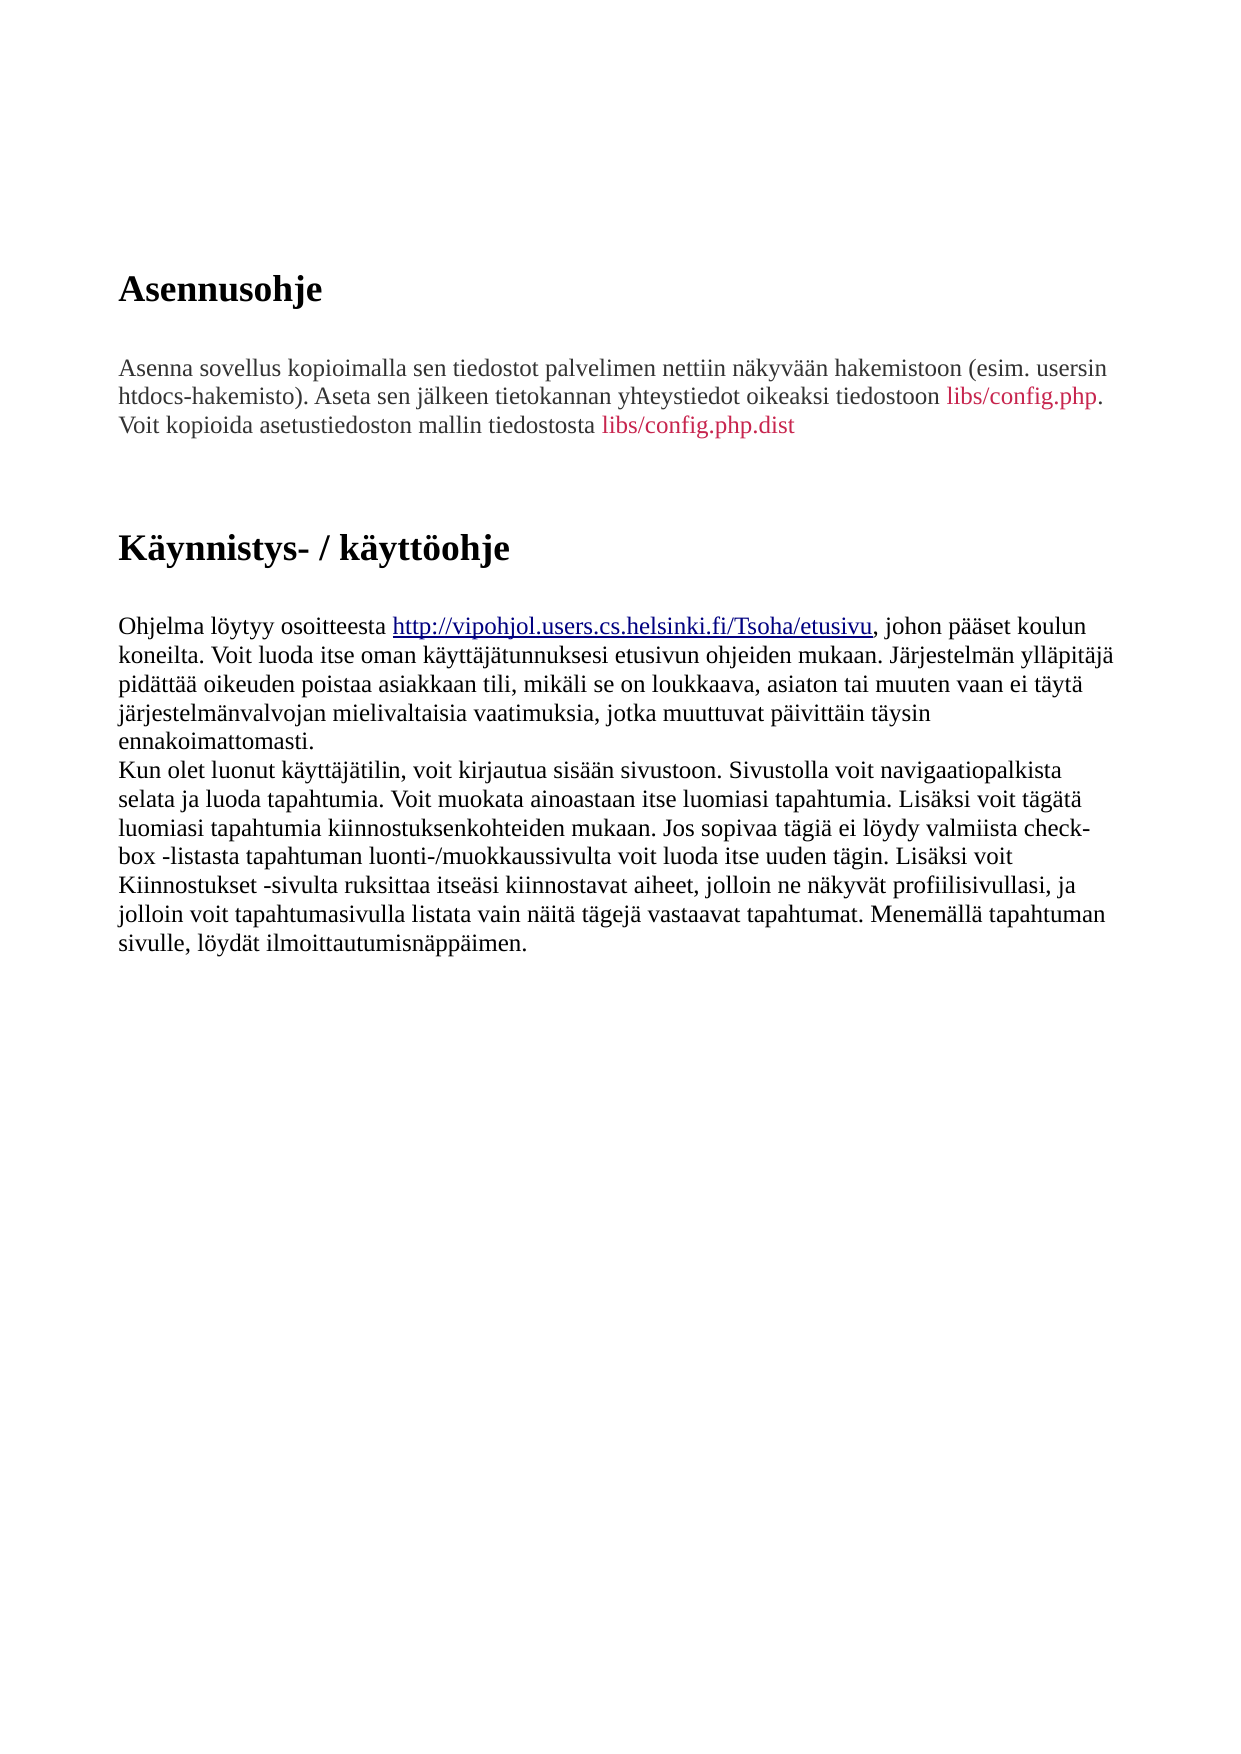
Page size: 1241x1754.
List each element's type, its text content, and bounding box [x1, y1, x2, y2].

text Kun olet luonut käyttäjätilin, voit kirjautua sisään sivustoon. Sivustolla voit navigaatiopalkista selata ja luoda tapahtumia. Voit muokata ainoastaan itse luomiasi tapahtumia. Lisäksi voit tägätä luomiasi tapahtumia kiinnostuksenkohteiden mukaan. Jos sopivaa tägiä ei löydy valmiista check-box -listasta tapahtuman luonti-/muokkaussivulta voit luoda itse uuden tägin. Lisäksi voit Kiinnostukset -sivulta ruksittaa itseäsi kiinnostavat aiheet, jolloin ne näkyvät profiilisivullasi, ja jolloin voit tapahtumasivulla listata vain näitä tägejä vastaavat tapahtumat. Menemällä tapahtuman sivulle, löydät ilmoittautumisnäppäimen. [118, 755, 1122, 956]
text Ohjelma löytyy osoitteesta http://vipohjol.users.cs.helsinki.fi/Tsoha/etusivu, johon pääset koulun koneilta. Voit luoda itse oman käyttäjätunnuksesi etusivun ohjeiden mukaan. Järjestelmän ylläpitäjä pidättää oikeuden poistaa asiakkaan tili, mikäli se on loukkaava, asiaton tai muuten vaan ei täytä järjestelmänvalvojan mielivaltaisia vaatimuksia, jotka muuttuvat päivittäin täysin ennakoimattomasti. [118, 611, 1122, 755]
text Käynnistys- / käyttöohje [118, 525, 1122, 568]
text Asenna sovellus kopioimalla sen tiedostot palvelimen nettiin näkyvään hakemistoon (esim. usersin htdocs-hakemisto). Aseta sen jälkeen tietokannan yhteystiedot oikeaksi tiedostoon libs/config.php. Voit kopioida asetustiedoston mallin tiedostosta libs/config.php.dist [118, 353, 1122, 439]
text Asennusohje [118, 266, 1122, 309]
